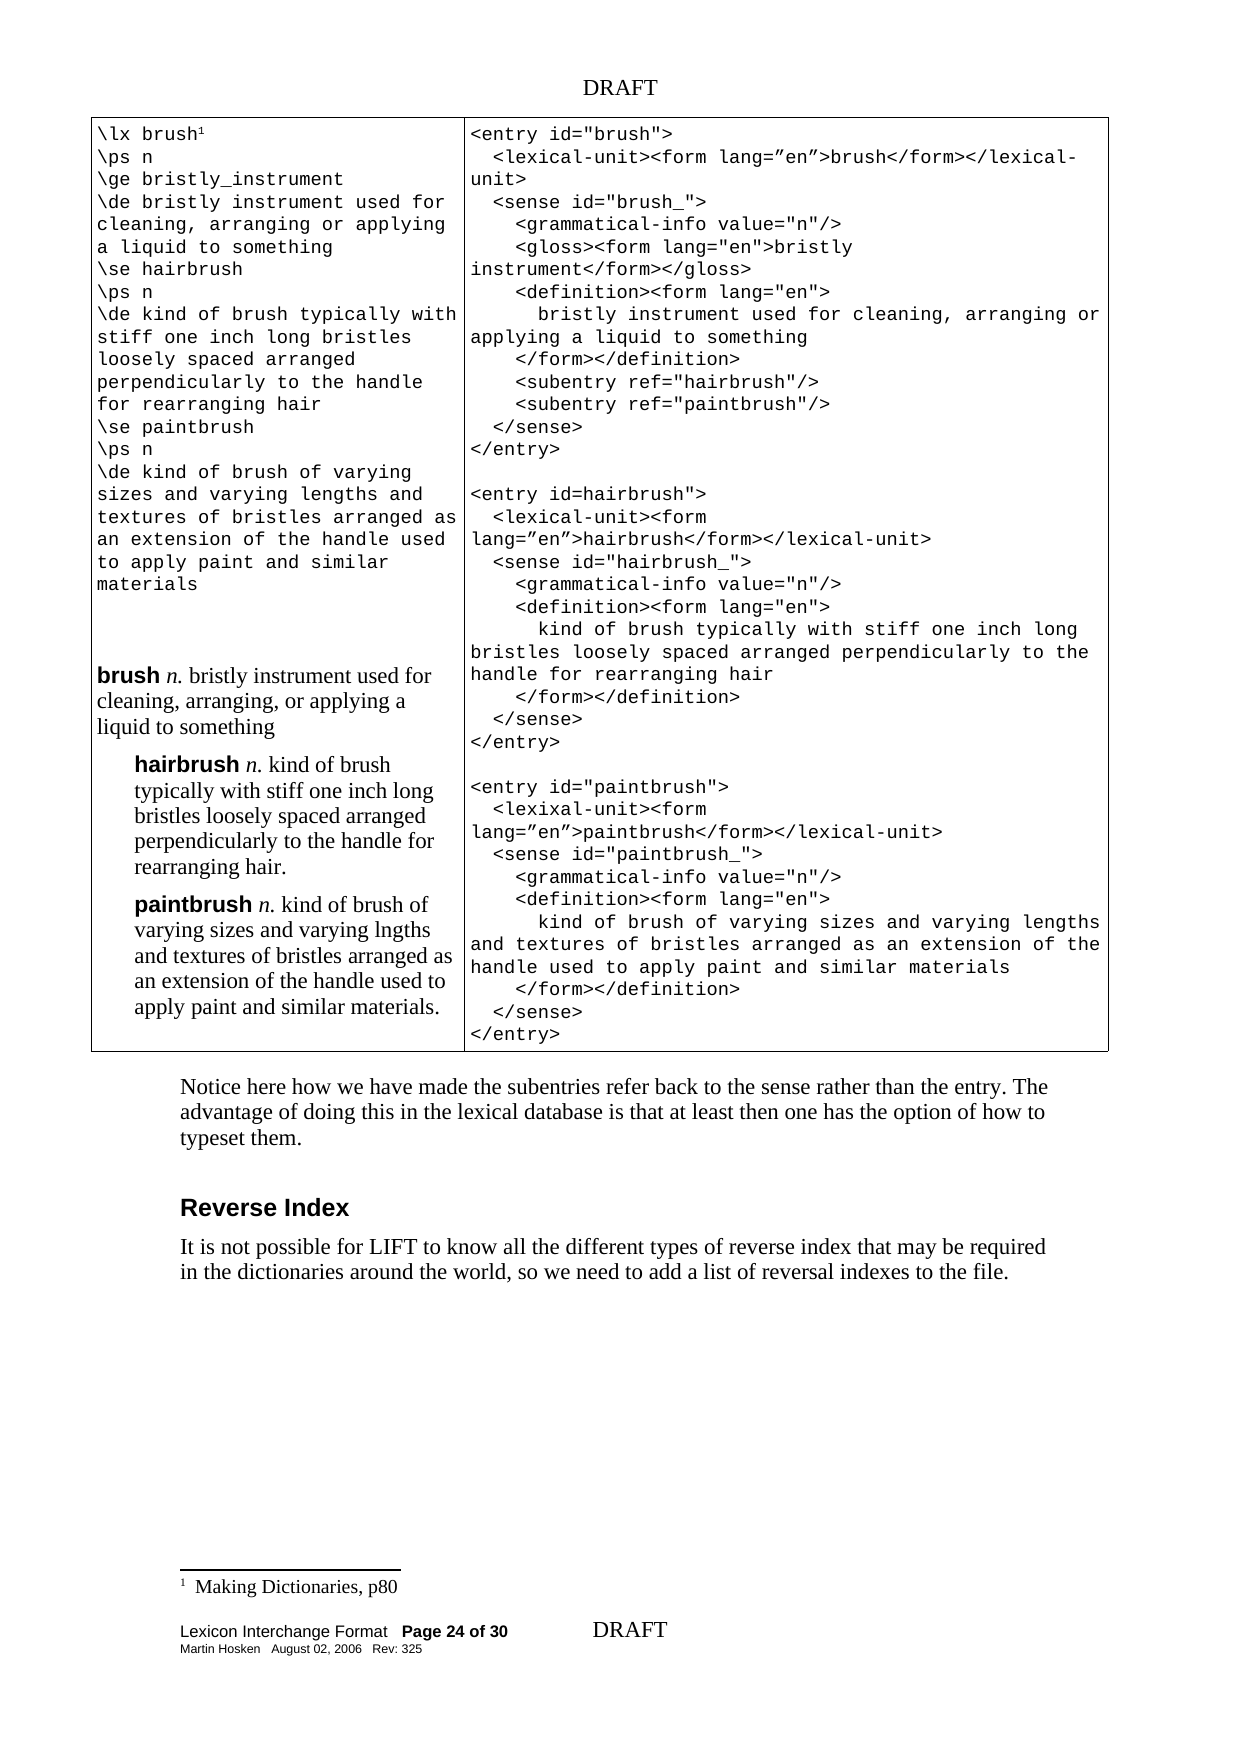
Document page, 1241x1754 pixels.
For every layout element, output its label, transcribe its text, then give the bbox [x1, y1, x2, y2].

subtitle Reverse Index [180, 1194, 1061, 1222]
text It is not possible for LIFT to know all the different types of reverse index that may be required in the dictionaries around the world, so we need to add a list of reversal indexes to the file. [180, 1234, 1061, 1284]
table_header <entry id="brush"> <lexical-unit><form lang=”en”>brush</form></lexical-unit> <sense id="brush_"> <grammatical-info value="n"/> <gloss><form lang="en">bristly instrument</form></gloss> <definition><form lang="en"> bristly instrument used for cleaning, arranging or applying a liquid to something </form></definition> <subentry ref="hairbrush"/> <subentry ref="paintbrush"/> </sense> </entry> <entry id=hairbrush"> <lexical-unit><form lang=”en”>hairbrush</form></lexical-unit> <sense id="hairbrush_"> <grammatical-info value="n"/> <definition><form lang="en"> kind of brush typically with stiff one inch long bristles loosely spaced arranged perpendicularly to the handle for rearranging hair </form></definition> </sense> </entry> <entry id="paintbrush"> <lexixal-unit><form lang=”en”>paintbrush</form></lexical-unit> <sense id="paintbrush_"> <grammatical-info value="n"/> <definition><form lang="en"> kind of brush of varying sizes and varying lengths and textures of bristles arranged as an extension of the handle used to apply paint and similar materials </form></definition> </sense> </entry> [465, 118, 1108, 1051]
table_header \lx brush \ps n \ge bristly_instrument \de bristly instrument used for cleaning, arranging or applying a liquid to something \se hairbrush \ps n \de kind of brush typically with stiff one inch long bristles loosely spaced arranged perpendicularly to the handle for rearranging hair \se paintbrush \ps n \de kind of brush of varying sizes and varying lengths and textures of bristles arranged as an extension of the handle used to apply paint and similar materials brush n. bristly instrument used for cleaning, arranging, or applying a liquid to something hairbrush n. kind of brush typically with stiff one inch long bristles loosely spaced arranged perpendicularly to the handle for rearranging hair. paintbrush n. kind of brush of varying sizes and varying lngths and textures of bristles arranged as an extension of the handle used to apply paint and similar materials. [92, 118, 464, 1051]
text Notice here how we have made the subentries refer back to the sense rather than the entry. The advantage of doing this in the lexical database is that at least then one has the option of how to typeset them. [180, 1074, 1061, 1150]
